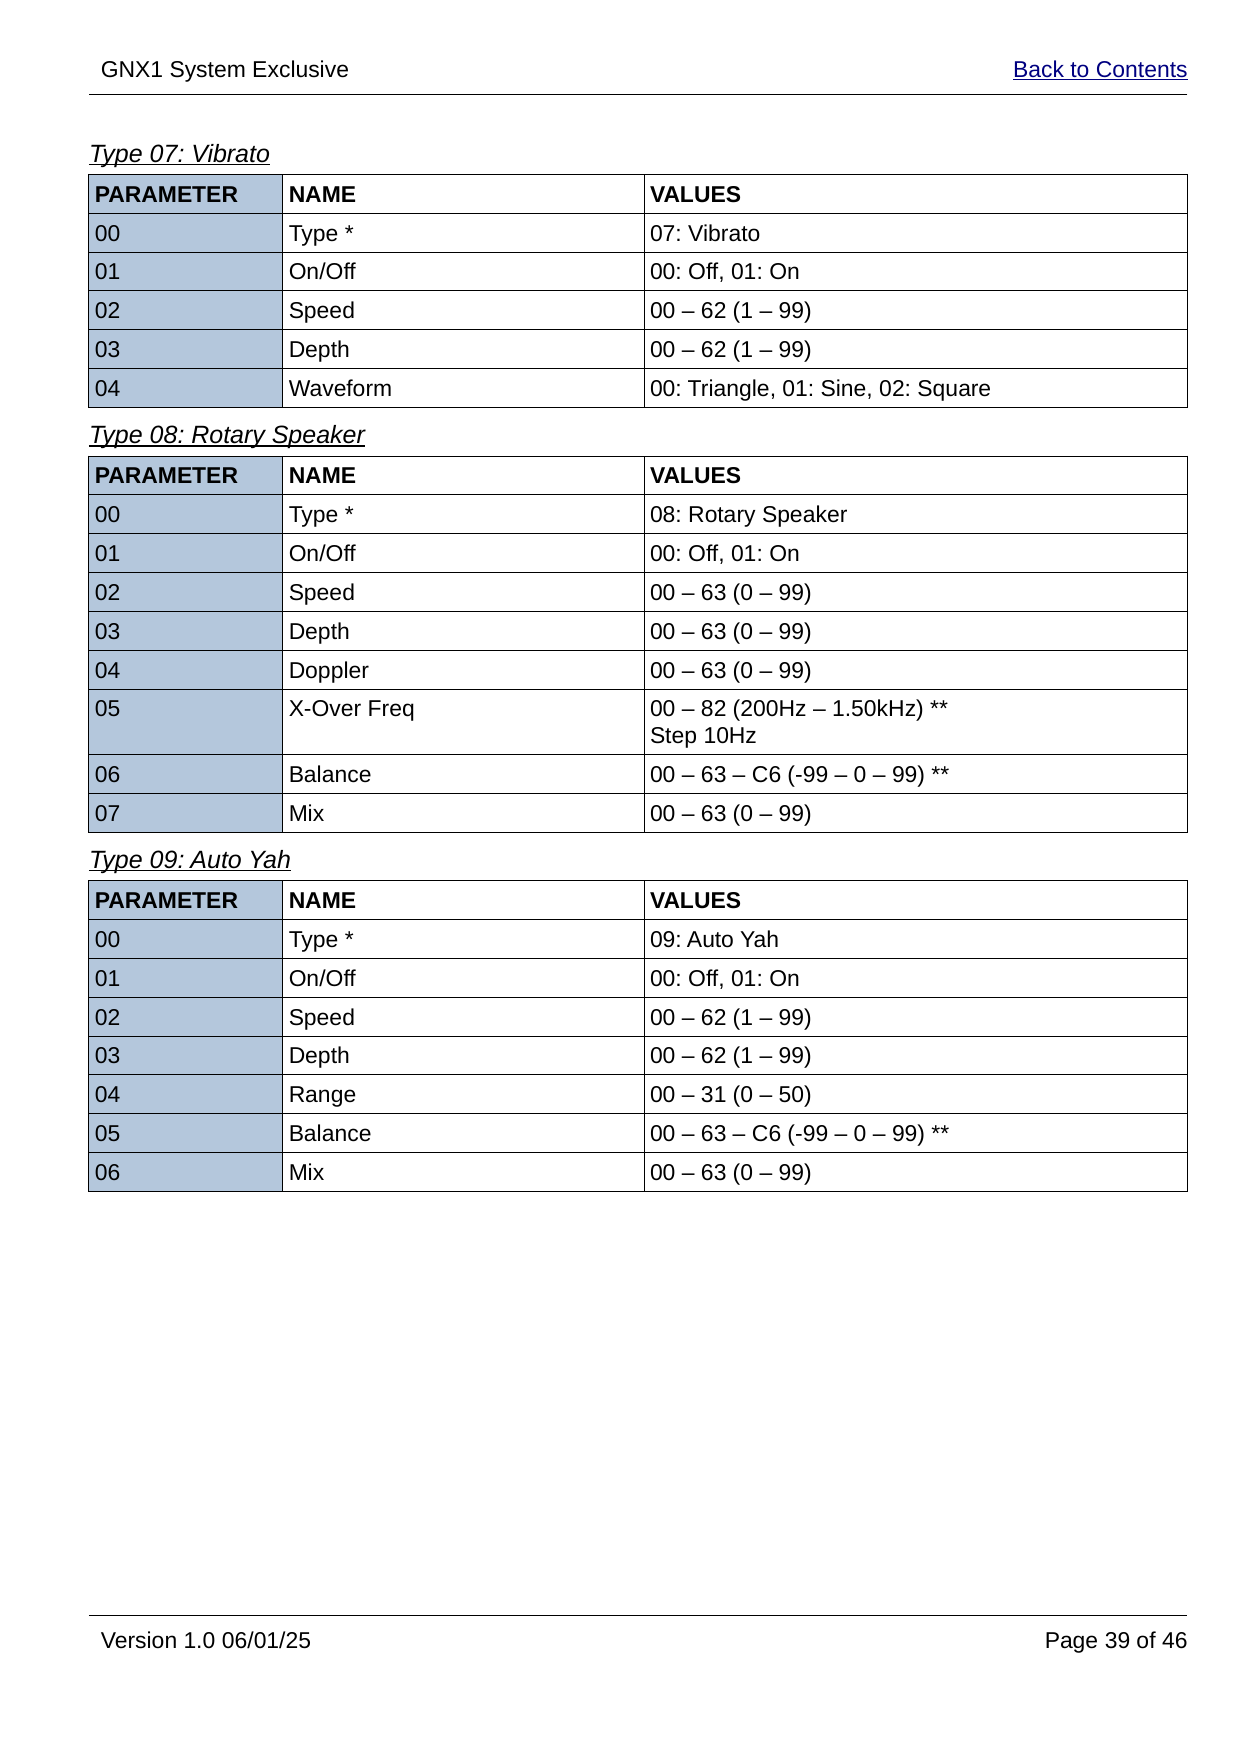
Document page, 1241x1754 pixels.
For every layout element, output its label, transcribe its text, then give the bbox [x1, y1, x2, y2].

table_header PARAMETER [89, 457, 282, 494]
table_cell Balance [283, 1114, 644, 1152]
table_cell On/Off [283, 959, 644, 997]
table_cell Type * [283, 495, 644, 533]
table_cell Balance [283, 755, 644, 793]
table_cell 00 – 63 (0 – 99) [645, 794, 1187, 832]
table_cell 00 – 63 (0 – 99) [645, 612, 1187, 650]
table_cell 02 [89, 998, 282, 1036]
table_cell Speed [283, 998, 644, 1036]
table_cell 00: Off, 01: On [645, 253, 1187, 290]
table_cell 00 – 62 (1 – 99) [645, 998, 1187, 1036]
subtitle Type 08: Rotary Speaker [89, 421, 1187, 449]
table_cell 04 [89, 1075, 282, 1113]
table_cell 03 [89, 612, 282, 650]
table_cell Range [283, 1075, 644, 1113]
table_cell 01 [89, 959, 282, 997]
table_cell 00 – 82 (200Hz – 1.50kHz) ** Step 10Hz [645, 690, 1187, 754]
table_header VALUES [645, 175, 1187, 213]
table_cell 07: Vibrato [645, 214, 1187, 252]
subtitle Type 09: Auto Yah [89, 845, 1187, 874]
table_cell 00: Off, 01: On [645, 959, 1187, 997]
table_cell 03 [89, 330, 282, 368]
table_cell 08: Rotary Speaker [645, 495, 1187, 533]
table_header NAME [283, 175, 644, 213]
table_cell 00 – 63 (0 – 99) [645, 1153, 1187, 1191]
table_cell On/Off [283, 534, 644, 572]
table_header NAME [283, 881, 644, 919]
table_header VALUES [645, 457, 1187, 494]
table_cell 07 [89, 794, 282, 832]
table_cell Type * [283, 920, 644, 958]
table_cell 02 [89, 573, 282, 611]
table_cell Mix [283, 794, 644, 832]
table_cell Depth [283, 612, 644, 650]
table_cell Depth [283, 330, 644, 368]
table_cell 05 [89, 1114, 282, 1152]
table_cell Type * [283, 214, 644, 252]
table_cell 00 – 62 (1 – 99) [645, 330, 1187, 368]
table_cell 00 [89, 495, 282, 533]
table_cell 06 [89, 755, 282, 793]
table_cell 00 – 31 (0 – 50) [645, 1075, 1187, 1113]
table_cell 04 [89, 651, 282, 689]
table_cell 09: Auto Yah [645, 920, 1187, 958]
table_cell 05 [89, 690, 282, 754]
table_cell 00 – 62 (1 – 99) [645, 291, 1187, 329]
table_header VALUES [645, 881, 1187, 919]
table_cell 02 [89, 291, 282, 329]
table_cell 03 [89, 1037, 282, 1074]
table_cell 00 – 63 (0 – 99) [645, 573, 1187, 611]
table_header PARAMETER [89, 175, 282, 213]
table_cell 00 – 63 – C6 (-99 – 0 – 99) ** [645, 1114, 1187, 1152]
table_cell Depth [283, 1037, 644, 1074]
table_cell 00 – 62 (1 – 99) [645, 1037, 1187, 1074]
table_cell Speed [283, 573, 644, 611]
table_cell Waveform [283, 369, 644, 407]
subtitle Type 07: Vibrato [89, 139, 1187, 168]
table_header NAME [283, 457, 644, 494]
table_cell 06 [89, 1153, 282, 1191]
table_cell 00: Off, 01: On [645, 534, 1187, 572]
table_cell 01 [89, 253, 282, 290]
table_cell X-Over Freq [283, 690, 644, 754]
table_cell 01 [89, 534, 282, 572]
table_header PARAMETER [89, 881, 282, 919]
table_cell 00: Triangle, 01: Sine, 02: Square [645, 369, 1187, 407]
table_cell 00 – 63 (0 – 99) [645, 651, 1187, 689]
table_cell 00 [89, 920, 282, 958]
table_cell Speed [283, 291, 644, 329]
table_cell 04 [89, 369, 282, 407]
table_cell Doppler [283, 651, 644, 689]
table_cell 00 [89, 214, 282, 252]
table_cell Mix [283, 1153, 644, 1191]
table_cell 00 – 63 – C6 (-99 – 0 – 99) ** [645, 755, 1187, 793]
table_cell On/Off [283, 253, 644, 290]
